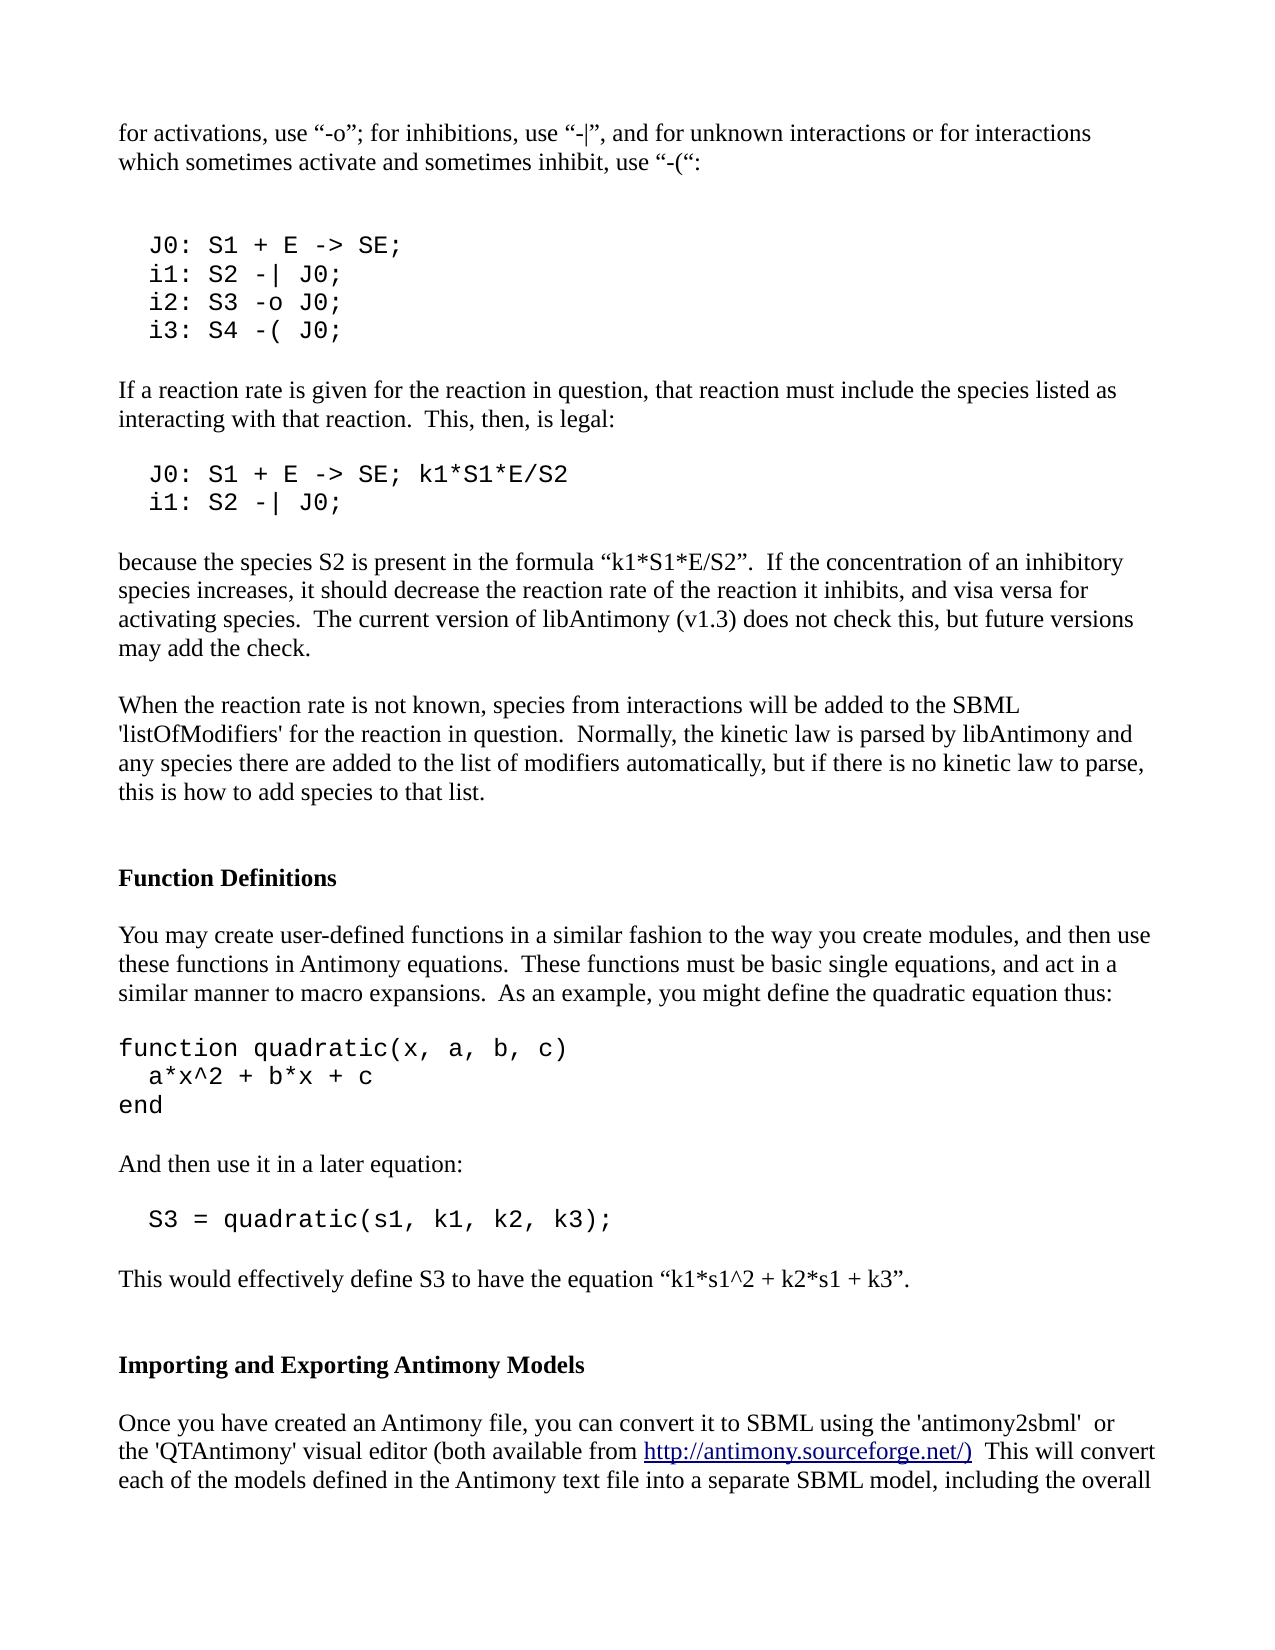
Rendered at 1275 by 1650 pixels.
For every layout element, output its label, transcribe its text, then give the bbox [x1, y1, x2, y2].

text Importing and Exporting Antimony Models [118, 1350, 1157, 1379]
text If a reaction rate is given for the reaction in question, that reaction must include the species listed as interacting with that reaction. This, then, is legal: [118, 375, 1157, 433]
text function quadratic(x, a, b, c) [118, 1036, 1157, 1064]
text because the species S2 is present in the formula “k1*S1*E/S2”. If the concentration of an inhibitory species increases, it should decrease the reaction rate of the reaction it inhibits, and visa versa for activating species. The current version of libAntimony (v1.3) does not check this, but future versions may add the check. [118, 547, 1157, 662]
text Function Definitions [118, 863, 1157, 892]
text When the reaction rate is not known, species from interactions will be added to the SBML 'listOfModifiers' for the reaction in question. Normally, the kinetic law is parsed by libAntimony and any species there are added to the list of modifiers automatically, but if there is no kinetic law to parse, this is how to add species to that list. [118, 691, 1157, 806]
text for activations, use “-o”; for inhibitions, use “-|”, and for unknown interactions or for interactions which sometimes activate and sometimes inhibit, use “-(“: [118, 118, 1157, 176]
text i3: S4 -( J0; [118, 318, 1157, 346]
text i2: S3 -o J0; [118, 290, 1157, 318]
text J0: S1 + E -> SE; k1*S1*E/S2 [118, 461, 1157, 490]
text Once you have created an Antimony file, you can convert it to SBML using the 'antimony2sbml' or the 'QTAntimony' visual editor (both available from http://antimony.sourceforge.net/) This will convert each of the models defined in the Antimony text file into a separate SBML model, including the overall [118, 1408, 1157, 1494]
text i1: S2 -| J0; [118, 261, 1157, 290]
text end [118, 1092, 1157, 1121]
text You may create user-defined functions in a similar fashion to the way you create modules, and then use these functions in Antimony equations. These functions must be basic single equations, and act in a similar manner to macro expansions. As an example, you might define the quadratic equation thus: [118, 921, 1157, 1007]
text J0: S1 + E -> SE; [118, 233, 1157, 261]
text i1: S2 -| J0; [118, 490, 1157, 518]
text a*x^2 + b*x + c [118, 1064, 1157, 1092]
text S3 = quadratic(s1, k1, k2, k3); [118, 1207, 1157, 1235]
text This would effectively define S3 to have the equation “k1*s1^2 + k2*s1 + k3”. [118, 1264, 1157, 1293]
text And then use it in a later equation: [118, 1149, 1157, 1178]
